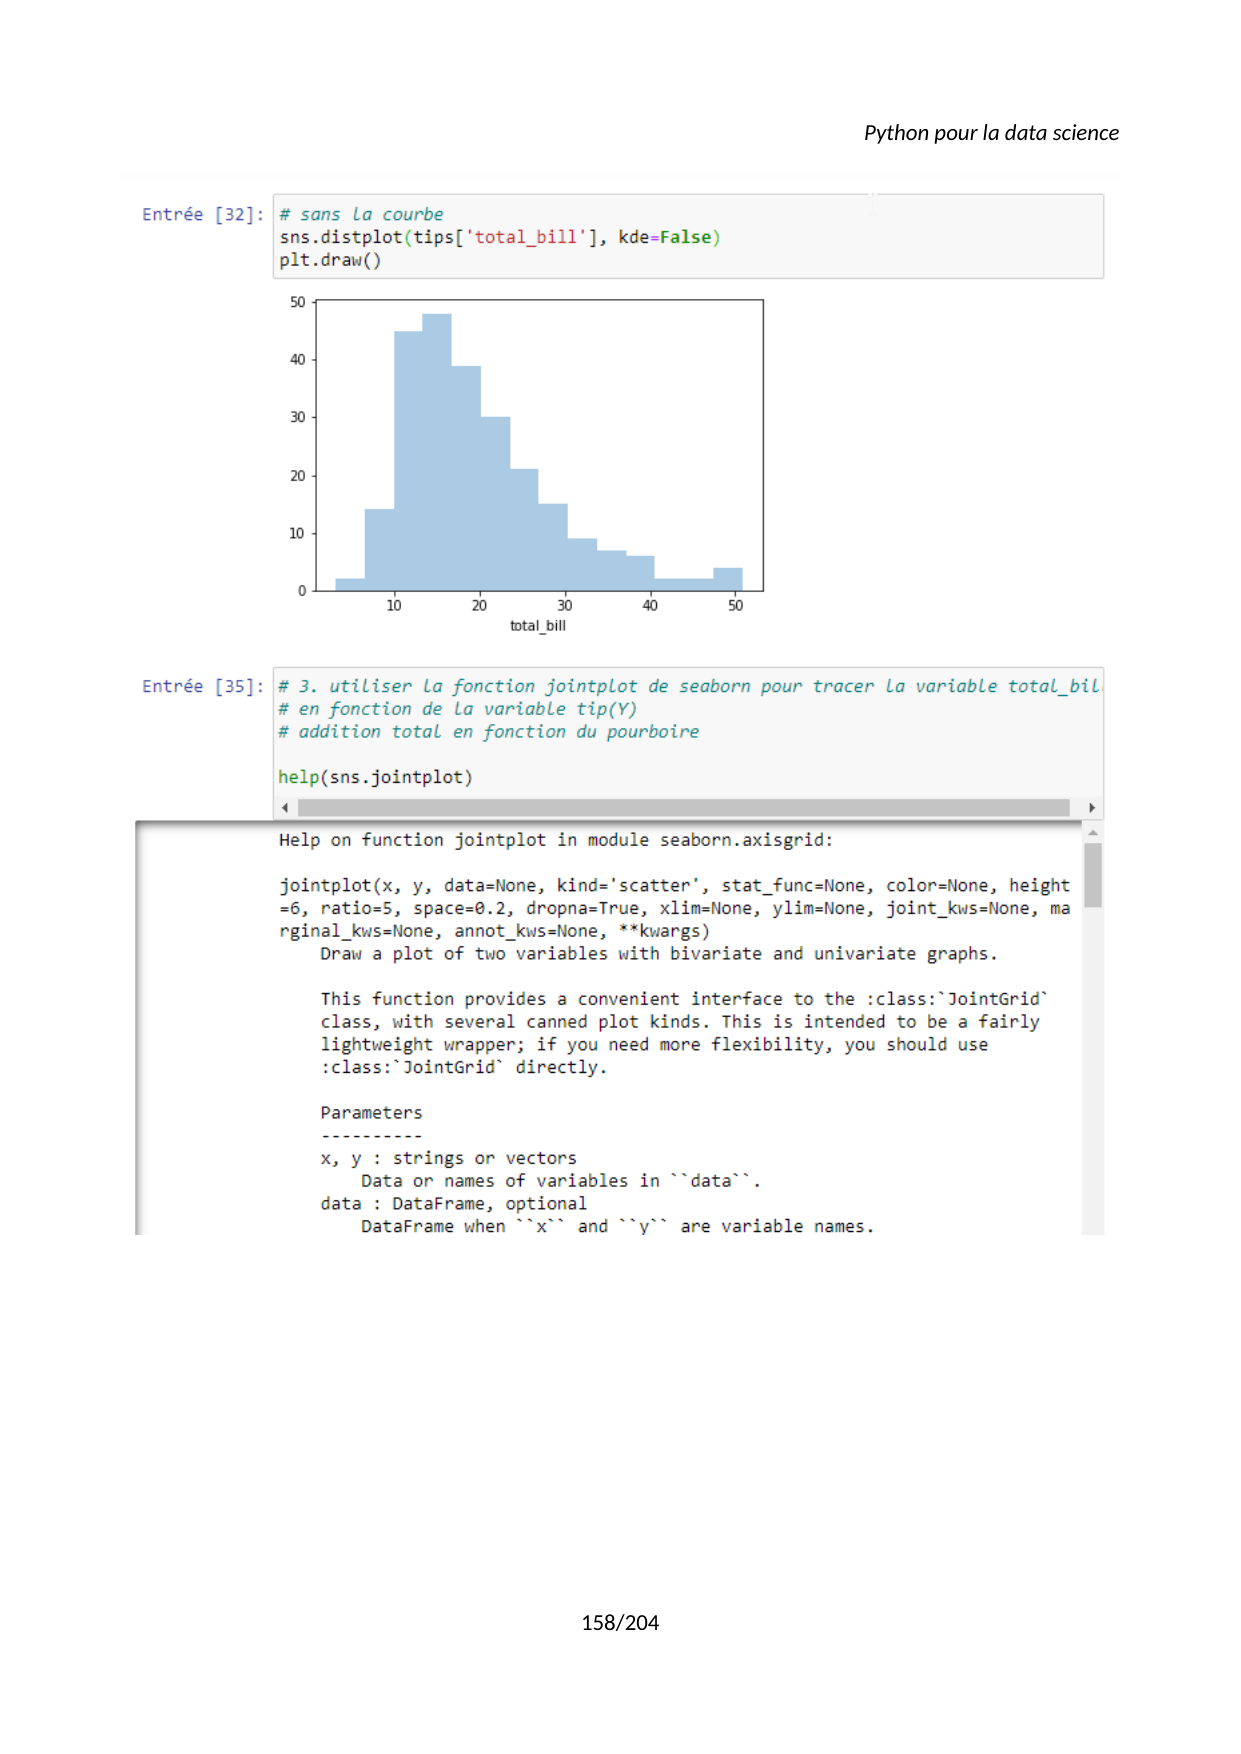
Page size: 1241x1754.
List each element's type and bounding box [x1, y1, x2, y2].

picture [118, 175, 1122, 1235]
